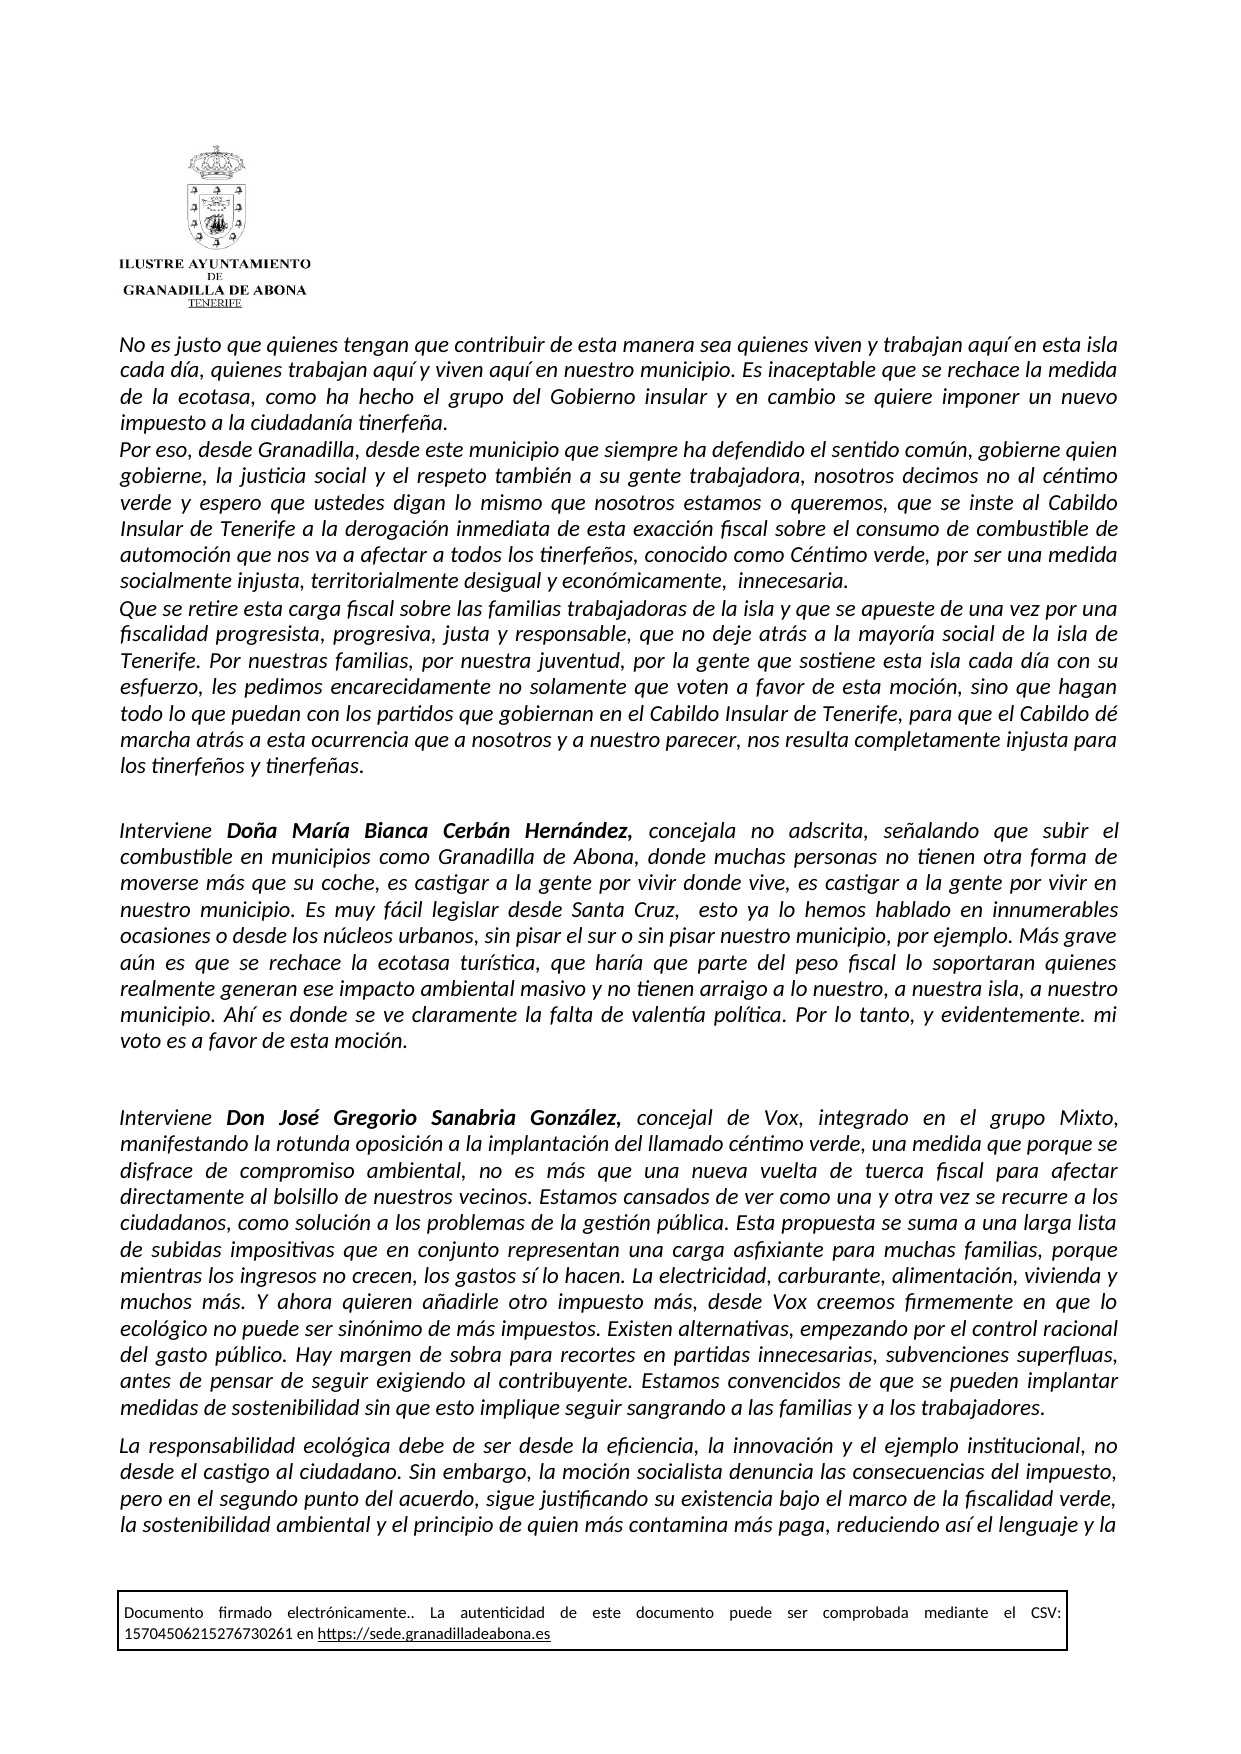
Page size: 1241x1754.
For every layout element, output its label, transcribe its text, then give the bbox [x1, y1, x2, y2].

text Por eso, desde Granadilla, desde este municipio que siempre ha defendido el sentido común, gobierne quien gobierne, la justicia social y el respeto también a su gente trabajadora, nosotros decimos no al céntimo verde y espero que ustedes digan lo mismo que nosotros estamos o queremos, que se inste al Cabildo Insular de Tenerife a la derogación inmediata de esta exacción fiscal sobre el consumo de combustible de automoción que nos va a afectar a todos los tinerfeños, conocido como Céntimo verde, por ser una medida socialmente injusta, territorialmente desigual y económicamente, innecesaria. [119, 437, 1122, 595]
text No es justo que quienes tengan que contribuir de esta manera sea quienes viven y trabajan aquí en esta isla cada día, quienes trabajan aquí y viven aquí en nuestro municipio. Es inaceptable que se rechace la medida de la ecotasa, como ha hecho el grupo del Gobierno insular y en cambio se quiere imponer un nuevo impuesto a la ciudadanía tinerfeña. [119, 331, 1122, 436]
text La responsabilidad ecológica debe de ser desde la eficiencia, la innovación y el ejemplo institucional, no desde el castigo al ciudadano. Sin embargo, la moción socialista denuncia las consecuencias del impuesto, pero en el segundo punto del acuerdo, sigue justificando su existencia bajo el marco de la fiscalidad verde, la sostenibilidad ambiental y el principio de quien más contamina más paga, reduciendo así el lenguaje y la [119, 1433, 1122, 1538]
text Que se retire esta carga fiscal sobre las familias trabajadoras de la isla y que se apueste de una vez por una fiscalidad progresista, progresiva, justa y responsable, que no deje atrás a la mayoría social de la isla de Tenerife. Por nuestras familias, por nuestra juventud, por la gente que sostiene esta isla cada día con su esfuerzo, les pedimos encarecidamente no solamente que voten a favor de esta moción, sino que hagan todo lo que puedan con los partidos que gobiernan en el Cabildo Insular de Tenerife, para que el Cabildo dé marcha atrás a esta ocurrencia que a nosotros y a nuestro parecer, nos resulta completamente injusta para los tinerfeños y tinerfeñas. [119, 595, 1122, 779]
text Interviene Don José Gregorio Sanabria González, concejal de Vox, integrado en el grupo Mixto, manifestando la rotunda oposición a la implantación del llamado céntimo verde, una medida que porque se disfrace de compromiso ambiental, no es más que una nueva vuelta de tuerca fiscal para afectar directamente al bolsillo de nuestros vecinos. Estamos cansados de ver como una y otra vez se recurre a los ciudadanos, como solución a los problemas de la gestión pública. Esta propuesta se suma a una larga lista de subidas impositivas que en conjunto representan una carga asfixiante para muchas familias, porque mientras los ingresos no crecen, los gastos sí lo hacen. La electricidad, carburante, alimentación, vivienda y muchos más. Y ahora quieren añadirle otro impuesto más, desde Vox creemos firmemente en que lo ecológico no puede ser sinónimo de más impuestos. Existen alternativas, empezando por el control racional del gasto público. Hay margen de sobra para recortes en partidas innecesarias, subvenciones superfluas, antes de pensar de seguir exigiendo al contribuyente. Estamos convencidos de que se pueden implantar medidas de sostenibilidad sin que esto implique seguir sangrando a las familias y a los trabajadores. [119, 1105, 1122, 1421]
text Interviene Doña María Bianca Cerbán Hernández, concejala no adscrita, señalando que subir el combustible en municipios como Granadilla de Abona, donde muchas personas no tienen otra forma de moverse más que su coche, es castigar a la gente por vivir donde vive, es castigar a la gente por vivir en nuestro municipio. Es muy fácil legislar desde Santa Cruz, esto ya lo hemos hablado en innumerables ocasiones o desde los núcleos urbanos, sin pisar el sur o sin pisar nuestro municipio, por ejemplo. Más grave aún es que se rechace la ecotasa turística, que haría que parte del peso fiscal lo soportaran quienes realmente generan ese impacto ambiental masivo y no tienen arraigo a lo nuestro, a nuestra isla, a nuestro municipio. Ahí es donde se ve claramente la falta de valentía política. Por lo tanto, y evidentemente. mi voto es a favor de esta moción. [119, 818, 1122, 1055]
